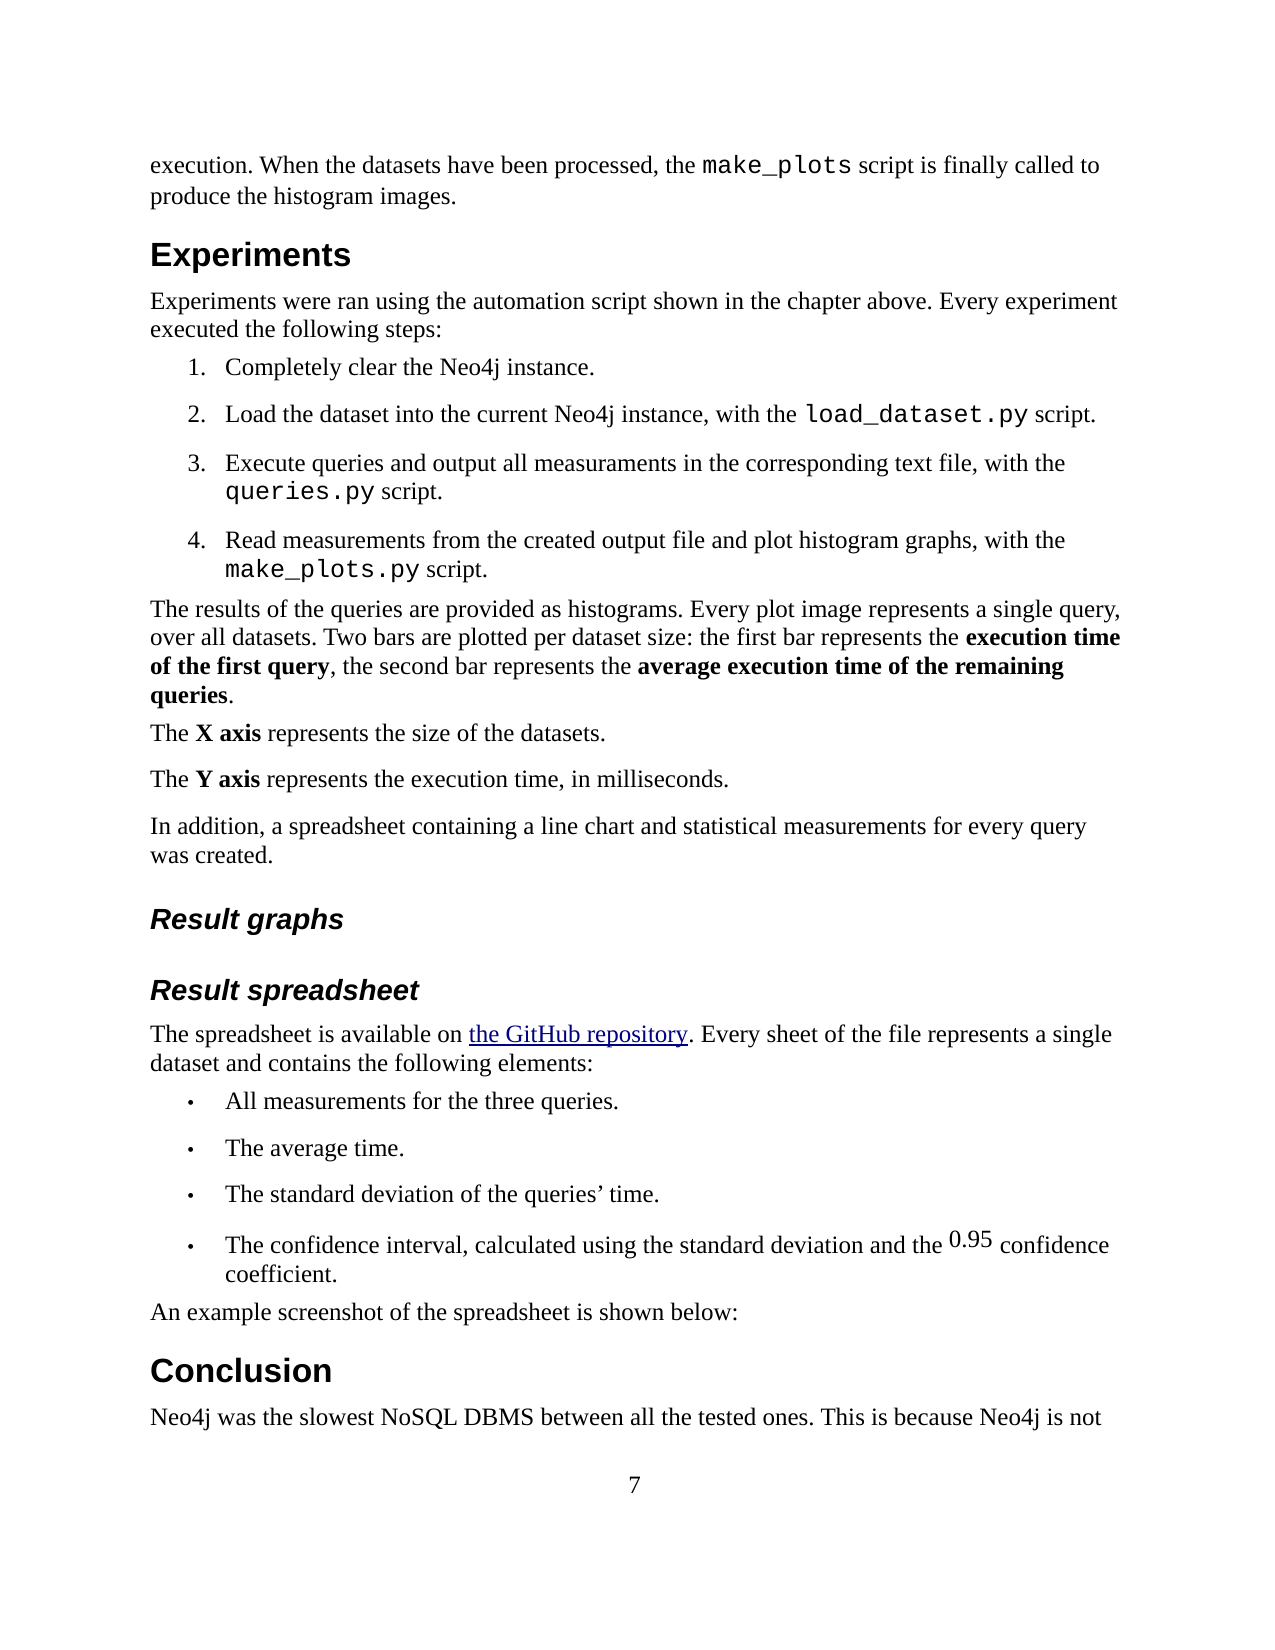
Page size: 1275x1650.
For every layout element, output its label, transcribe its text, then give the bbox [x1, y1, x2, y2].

text Neo4j was the slowest NoSQL DBMS between all the tested ones. This is because Neo4j is not [150, 1402, 1125, 1430]
list Load the dataset into the current Neo4j instance, with the load_dataset.py script. [187, 399, 1125, 430]
subtitle Conclusion [150, 1350, 1125, 1389]
text An example screenshot of the spreadsheet is shown below: [150, 1297, 1125, 1325]
list The average time. [187, 1133, 1125, 1161]
subtitle Result spreadsheet [150, 973, 1125, 1007]
list All measurements for the three queries. [187, 1086, 1125, 1115]
list Execute queries and output all measuraments in the corresponding text file, with the queries.py script. [187, 448, 1125, 507]
subtitle Result graphs [150, 902, 1125, 936]
list Completely clear the Neo4j instance. [187, 352, 1125, 381]
list Read measurements from the created output file and plot histogram graphs, with the make_plots.py script. [187, 525, 1125, 585]
text The spreadsheet is available on the GitHub repository. Every sheet of the file represents a single dataset and contains the following elements: [150, 1019, 1125, 1077]
list The standard deviation of the queries’ time. [187, 1179, 1125, 1208]
text The X axis represents the size of the datasets. [150, 718, 1125, 746]
list The confidence interval, calculated using the standard deviation and the confidence coefficient. [187, 1226, 1125, 1288]
subtitle Experiments [150, 234, 1125, 273]
text The results of the queries are provided as histograms. Every plot image represents a single query, over all datasets. Two bars are plotted per dataset size: the first bar represents the execution time of the first query, the second bar represents the average execution time of the remaining queries. [150, 594, 1125, 709]
text The Y axis represents the execution time, in milliseconds. [150, 764, 1125, 793]
text execution. When the datasets have been processed, the make_plots script is finally called to produce the histogram images. [150, 150, 1125, 209]
text In addition, a spreadsheet containing a line chart and statistical measurements for every query was created. [150, 811, 1125, 868]
text Experiments were ran using the automation script shown in the chapter above. Every experiment executed the following steps: [150, 286, 1125, 343]
